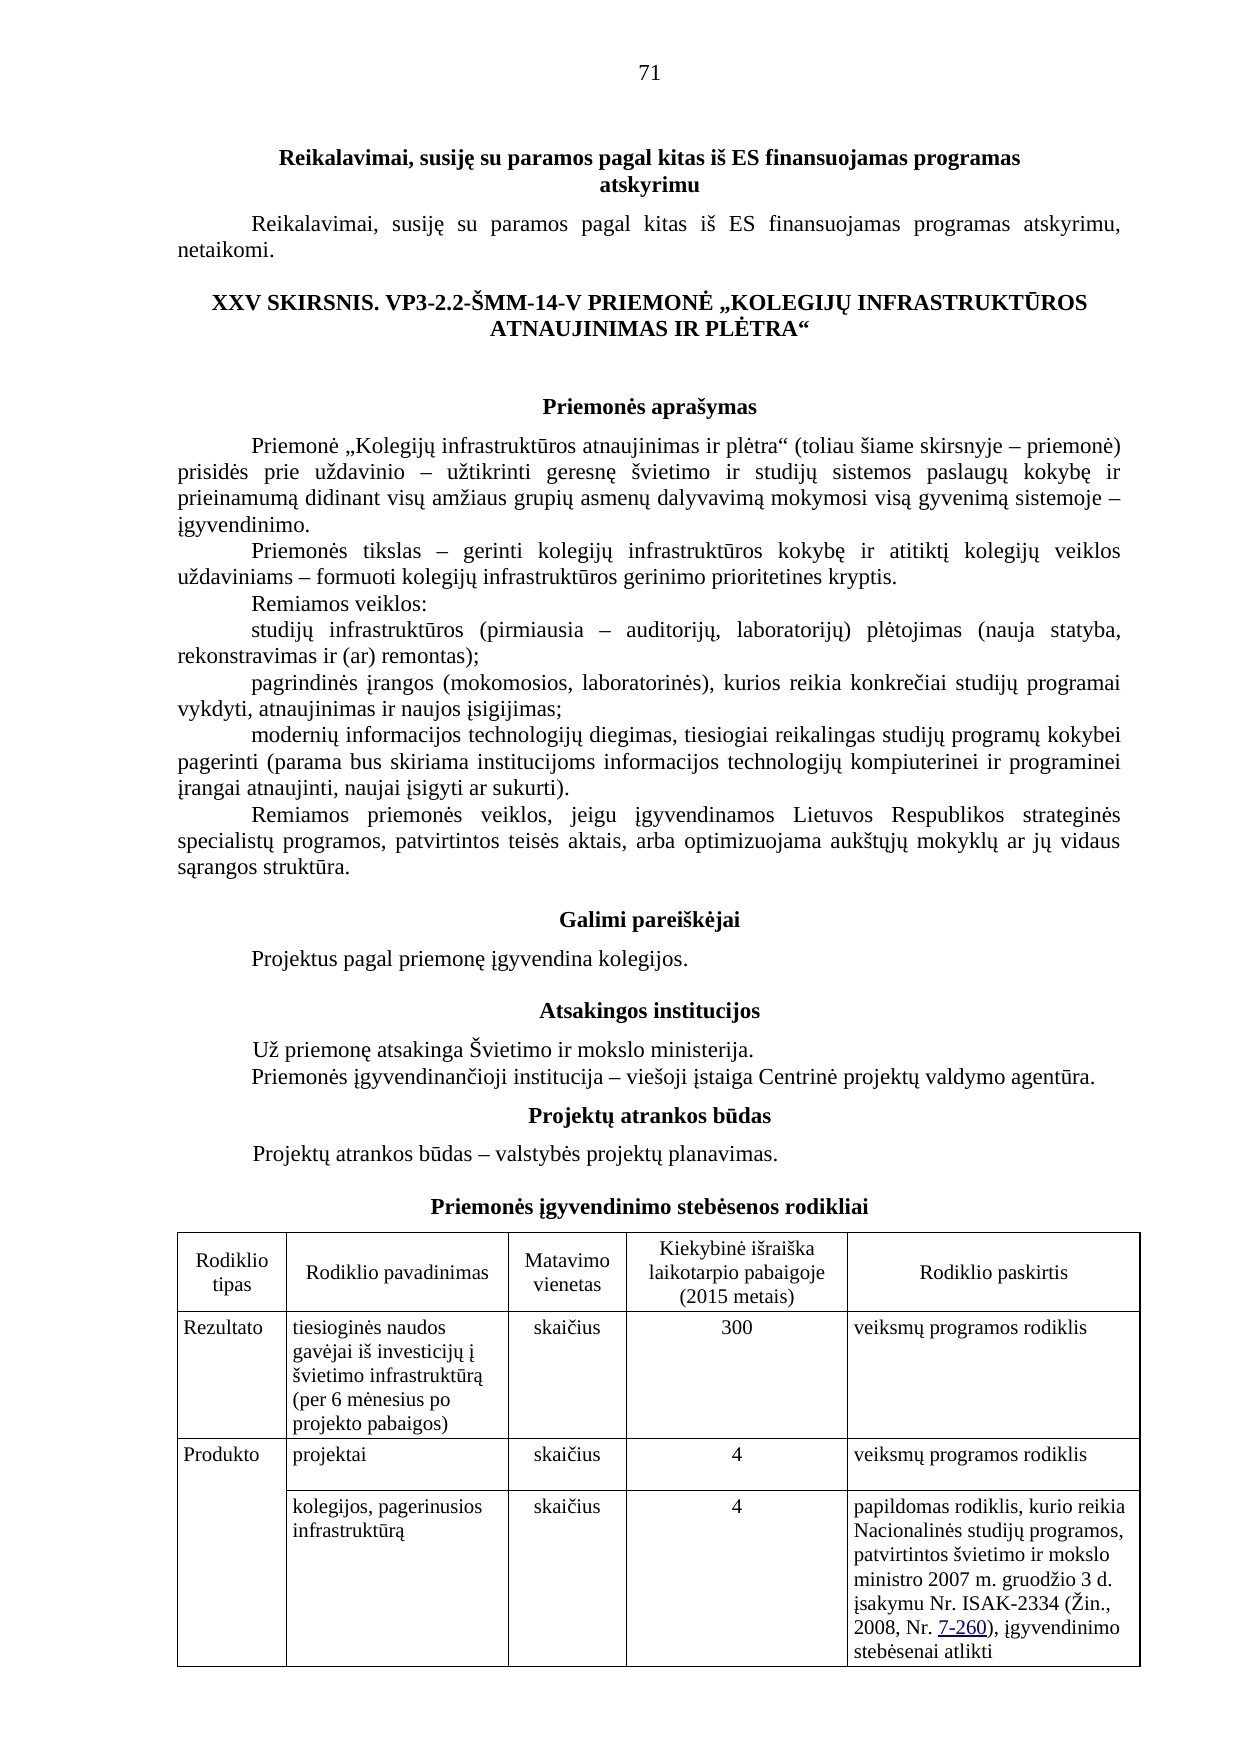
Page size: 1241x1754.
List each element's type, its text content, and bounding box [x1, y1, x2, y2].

table_header Rodiklio pavadinimas [287, 1233, 508, 1311]
text Remiamos priemonės veiklos, jeigu įgyvendinamos Lietuvos Respublikos strateginės specialistų programos, patvirtintos teisės aktais, arba optimizuojama aukštųjų mokyklų ar jų vidaus sąrangos struktūra. [177, 801, 1122, 880]
table_cell 4 [627, 1491, 847, 1666]
text modernių informacijos technologijų diegimas, tiesiogiai reikalingas studijų programų kokybei pagerinti (parama bus skiriama institucijoms informacijos technologijų kompiuterinei ir programinei įrangai atnaujinti, naujai įsigyti ar sukurti). [177, 722, 1122, 801]
text studijų infrastruktūros (pirmiausia – auditorijų, laboratorijų) plėtojimas (nauja statyba, rekonstravimas ir (ar) remontas); [177, 616, 1122, 669]
table_cell kolegijos, pagerinusios infrastruktūrą [287, 1491, 508, 1666]
text Remiamos veiklos: [177, 590, 1122, 616]
text Projektų atrankos būdas [177, 1102, 1122, 1128]
text Už priemonę atsakinga Švietimo ir mokslo ministerija. [177, 1036, 1122, 1063]
table_cell 4 [627, 1439, 847, 1490]
table_cell 300 [627, 1312, 847, 1438]
table_cell veiksmų programos rodiklis [848, 1439, 1139, 1490]
table_cell veiksmų programos rodiklis [848, 1312, 1139, 1438]
table_cell projektai [287, 1439, 508, 1490]
table_header Matavimo vienetas [509, 1233, 626, 1311]
text Galimi pareiškėjai [177, 906, 1122, 932]
text Reikalavimai, susiję su paramos pagal kitas iš ES finansuojamas programas atskyrimu, netaikomi. [177, 210, 1122, 262]
text Atsakingos institucijos [177, 998, 1122, 1024]
text Priemonė „Kolegijų infrastruktūros atnaujinimas ir plėtra“ (toliau šiame skirsnyje – priemonė) prisidės prie uždavinio – užtikrinti geresnę švietimo ir studijų sistemos paslaugų kokybę ir prieinamumą didinant visų amžiaus grupių asmenų dalyvavimą mokymosi visą gyvenimą sistemoje – įgyvendinimo. [177, 432, 1122, 537]
table_header Rodiklio tipas [178, 1233, 286, 1311]
table_cell Produkto [178, 1439, 286, 1666]
text Reikalavimai, susiję su paramos pagal kitas iš ES finansuojamas programas atskyrimu [177, 144, 1122, 197]
table_cell skaičius [509, 1439, 626, 1490]
table_cell tiesioginės naudos gavėjai iš investicijų į švietimo infrastruktūrą (per 6 mėnesius po projekto pabaigos) [287, 1312, 508, 1438]
text Priemonės aprašymas [177, 393, 1122, 419]
table_cell Rezultato [178, 1312, 286, 1438]
text Priemonės įgyvendinimo stebėsenos rodikliai [177, 1193, 1122, 1219]
table_header Rodiklio paskirtis [848, 1233, 1139, 1311]
text pagrindinės įrangos (mokomosios, laboratorinės), kurios reikia konkrečiai studijų programai vykdyti, atnaujinimas ir naujos įsigijimas; [177, 669, 1122, 722]
text Priemonės tikslas – gerinti kolegijų infrastruktūros kokybę ir atitiktį kolegijų veiklos uždaviniams – formuoti kolegijų infrastruktūros gerinimo prioritetines kryptis. [177, 537, 1122, 590]
text Priemonės įgyvendinančioji institucija – viešoji įstaiga Centrinė projektų valdymo agentūra. [177, 1063, 1122, 1089]
table_cell papildomas rodiklis, kurio reikia Nacionalinės studijų programos, patvirtintos švietimo ir mokslo ministro 2007 m. gruodžio 3 d. įsakymu Nr. ISAK-2334 (Žin., 2008, Nr. 7-260), įgyvendinimo stebėsenai atlikti [848, 1491, 1139, 1666]
text Projektų atrankos būdas – valstybės projektų planavimas. [215, 1141, 1122, 1167]
table_header Kiekybinė išraiška laikotarpio pabaigoje (2015 metais) [627, 1233, 847, 1311]
text Projektus pagal priemonę įgyvendina kolegijos. [177, 945, 1122, 971]
table_cell skaičius [509, 1491, 626, 1666]
text XXV SKirsnis. VP3-2.2-ŠMM-14-V PRIEMONĖ „KOLEGIJŲ INFRASTRUKTŪROS ATNAUJINIMAS IR PLĖTRA“ [177, 289, 1122, 341]
table_cell skaičius [509, 1312, 626, 1438]
